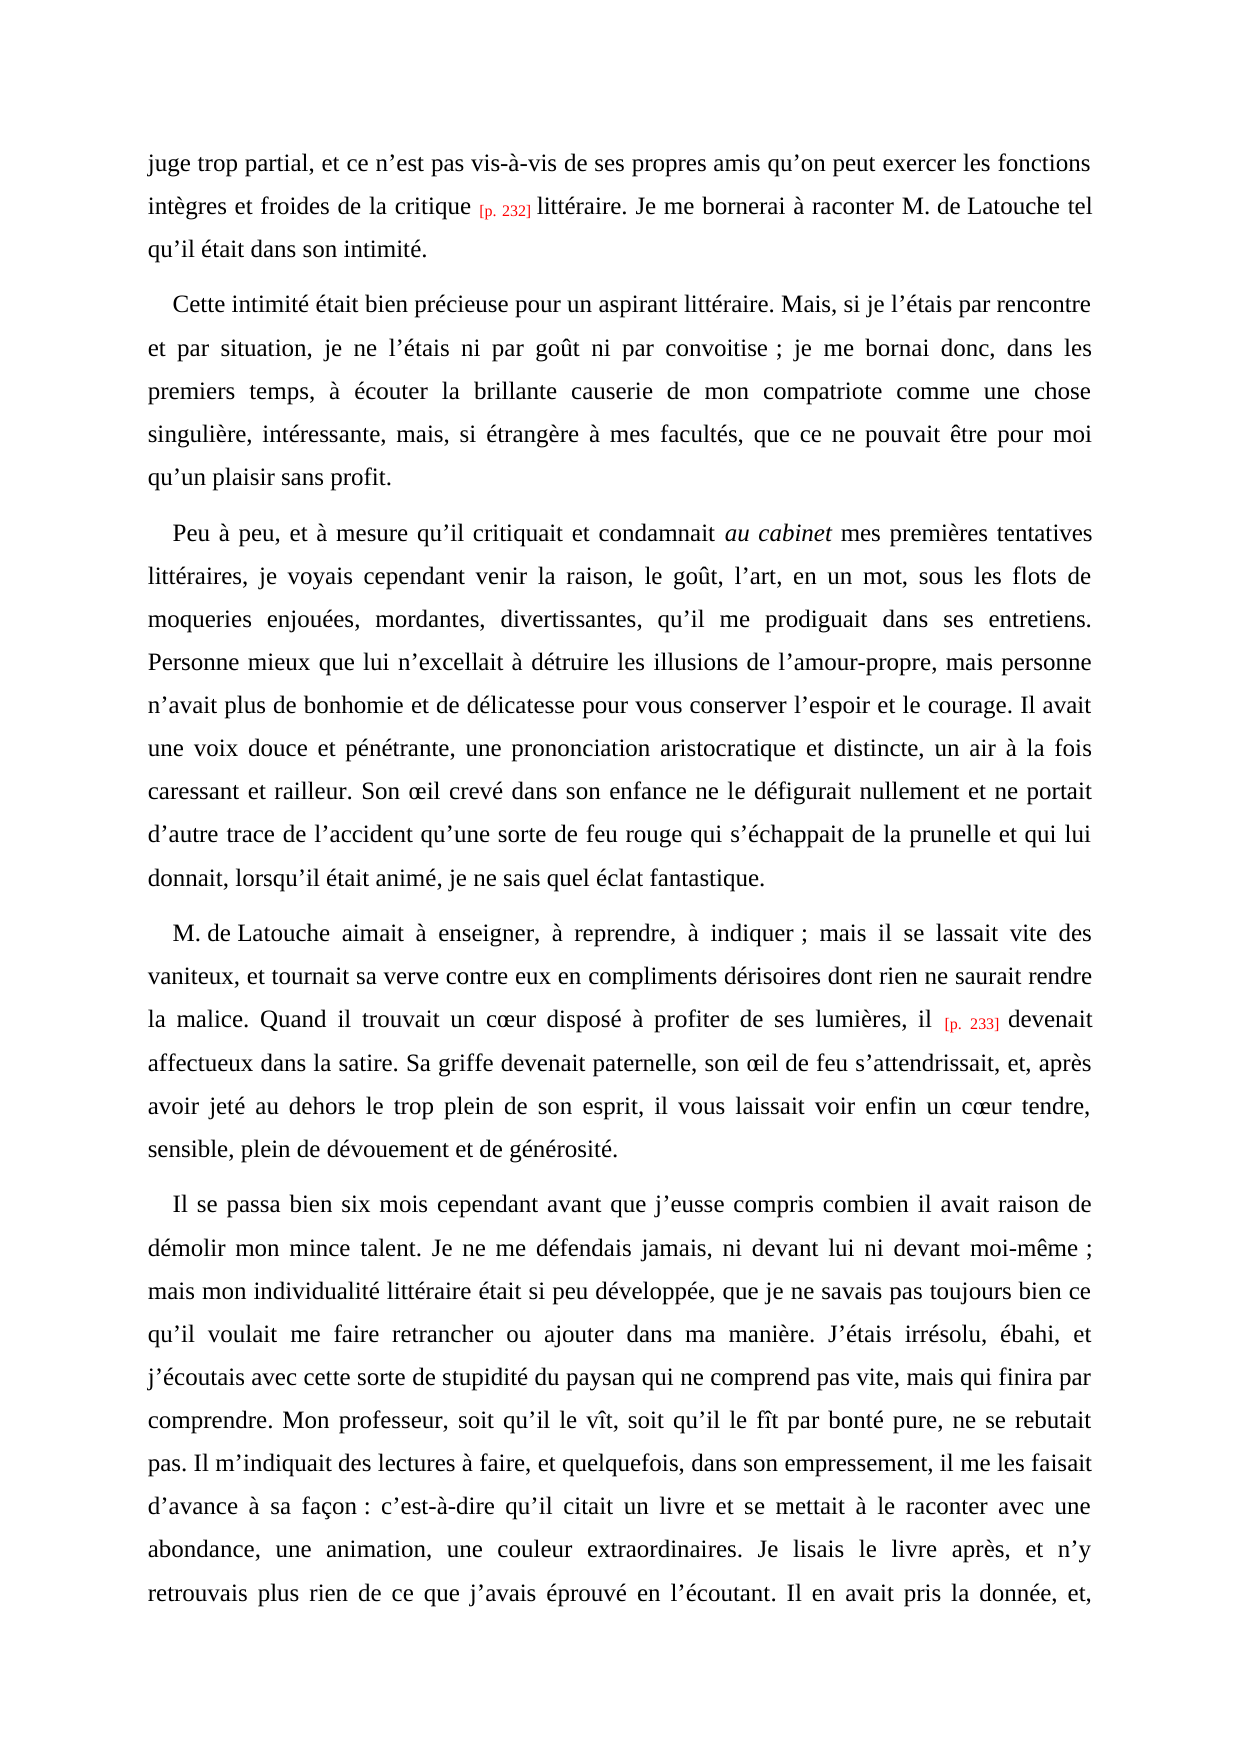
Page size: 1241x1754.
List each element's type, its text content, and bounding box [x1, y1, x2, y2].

text Cette intimité était bien précieuse pour un aspirant littéraire. Mais, si je l’étais par rencontre et par situation, je ne l’étais ni par goût ni par convoitise ; je me bornai donc, dans les premiers temps, à écouter la brillante causerie de mon compatriote comme une chose singulière, intéressante, mais, si étrangère à mes facultés, que ce ne pouvait être pour moi qu’un plaisir sans profit. [148, 289, 1093, 491]
text Il se passa bien six mois cependant avant que j’eusse compris combien il avait raison de démolir mon mince talent. Je ne me défendais jamais, ni devant lui ni devant moi-même ; mais mon individualité littéraire était si peu développée, que je ne savais pas toujours bien ce qu’il voulait me faire retrancher ou ajouter dans ma manière. J’étais irrésolu, ébahi, et j’écoutais avec cette sorte de stupidité du paysan qui ne comprend pas vite, mais qui finira par comprendre. Mon professeur, soit qu’il le vît, soit qu’il le fît par bonté pure, ne se rebutait pas. Il m’indiquait des lectures à faire, et quelquefois, dans son empressement, il me les faisait d’avance à sa façon : c’est-à-dire qu’il citait un livre et se mettait à le raconter avec une abondance, une animation, une couleur extraordinaires. Je lisais le livre après, et n’y retrouvais plus rien de ce que j’avais éprouvé en l’écoutant. Il en avait pris la donnée, et, [148, 1189, 1093, 1606]
text M. de Latouche aimait à enseigner, à reprendre, à indiquer ; mais il se lassait vite des vaniteux, et tournait sa verve contre eux en compliments dérisoires dont rien ne saurait rendre la malice. Quand il trouvait un cœur disposé à profiter de ses lumières, il [p. 233] devenait affectueux dans la satire. Sa griffe devenait paternelle, son œil de feu s’attendrissait, et, après avoir jeté au dehors le trop plein de son esprit, il vous laissait voir enfin un cœur tendre, sensible, plein de dévouement et de générosité. [148, 918, 1093, 1163]
text juge trop partial, et ce n’est pas vis-à-vis de ses propres amis qu’on peut exercer les fonctions intègres et froides de la critique [p. 232] littéraire. Je me bornerai à raconter M. de Latouche tel qu’il était dans son intimité. [148, 148, 1093, 263]
text Peu à peu, et à mesure qu’il critiquait et condamnait au cabinet mes premières tentatives littéraires, je voyais cependant venir la raison, le goût, l’art, en un mot, sous les flots de moqueries enjouées, mordantes, divertissantes, qu’il me prodiguait dans ses entretiens. Personne mieux que lui n’excellait à détruire les illusions de l’amour-propre, mais personne n’avait plus de bonhomie et de délicatesse pour vous conserver l’espoir et le courage. Il avait une voix douce et pénétrante, une prononciation aristocratique et distincte, un air à la fois caressant et railleur. Son œil crevé dans son enfance ne le défigurait nullement et ne portait d’autre trace de l’accident qu’une sorte de feu rouge qui s’échappait de la prunelle et qui lui donnait, lorsqu’il était animé, je ne sais quel éclat fantastique. [148, 518, 1093, 891]
